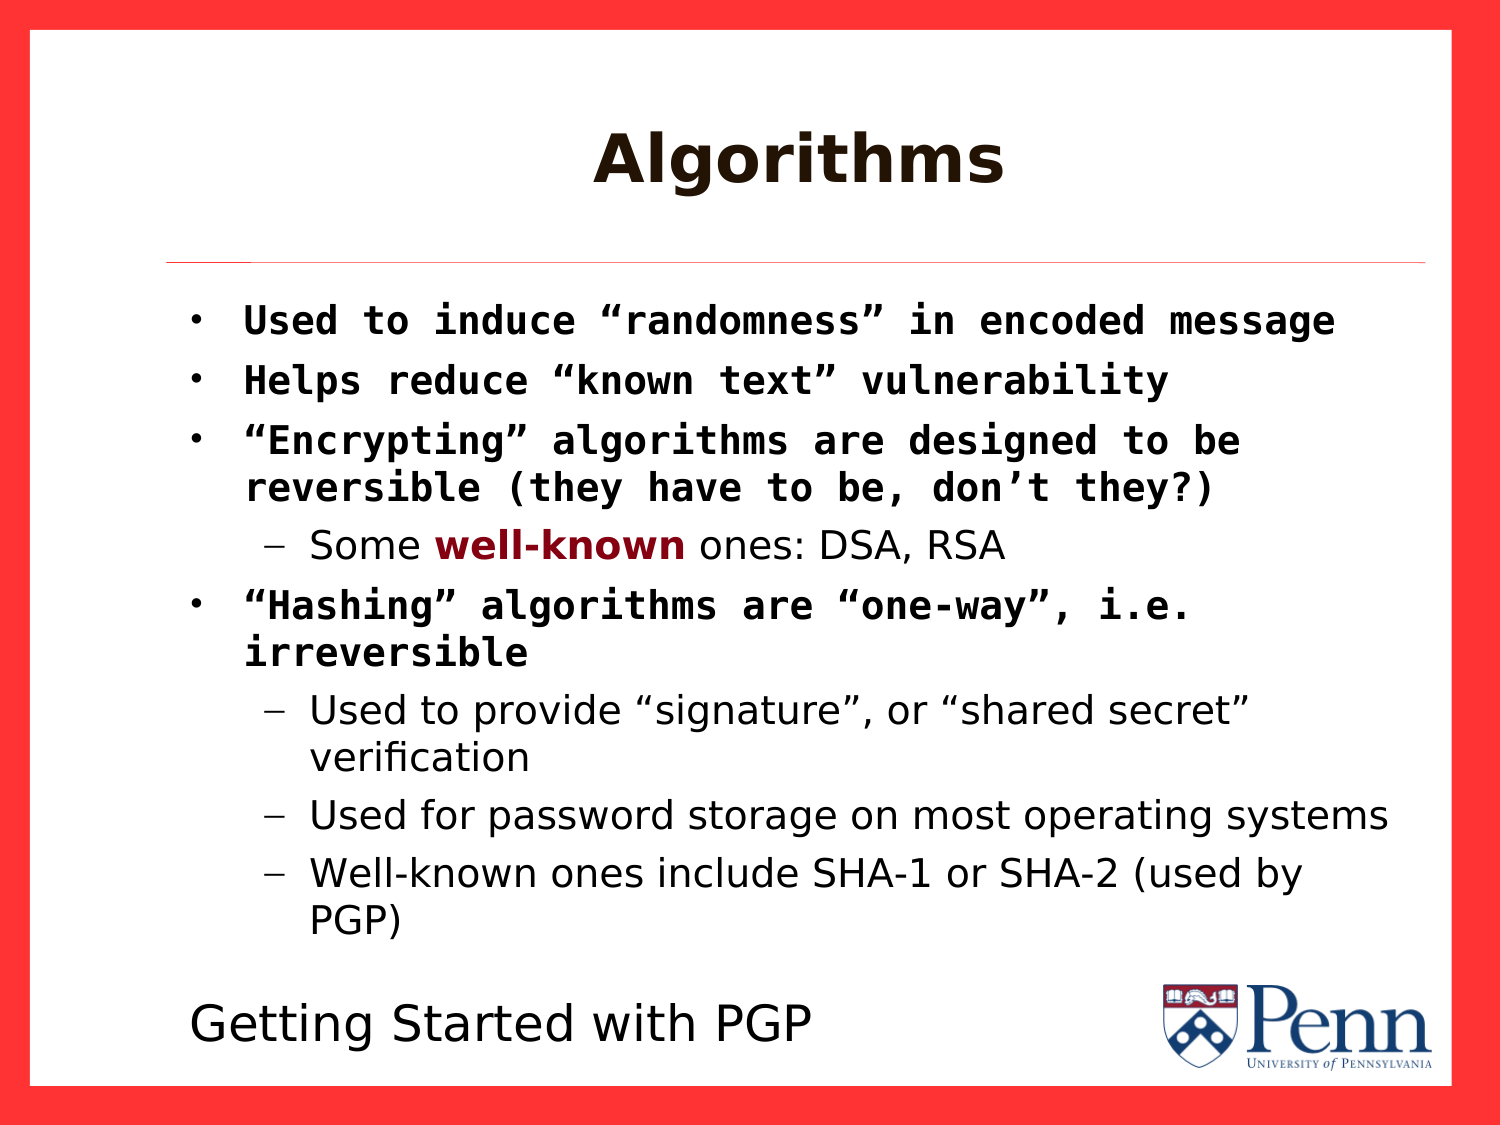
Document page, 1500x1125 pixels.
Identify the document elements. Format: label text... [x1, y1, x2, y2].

list Used to induce “randomness” in encoded message Helps reduce “known text” vulnerability “Encrypting” algorithms are designed to be reversible (they have to be, don’t they?) Some well-known ones: DSA, RSA “Hashing” algorithms are “one-way”, i.e. irreversible Used to provide “signature”, or “shared secret” verification Used for password storage on most operating systems Well-known ones include SHA-1 or SHA-2 (used by PGP) [174, 287, 1425, 963]
picture [1162, 982, 1432, 1071]
title Algorithms [174, 62, 1425, 250]
